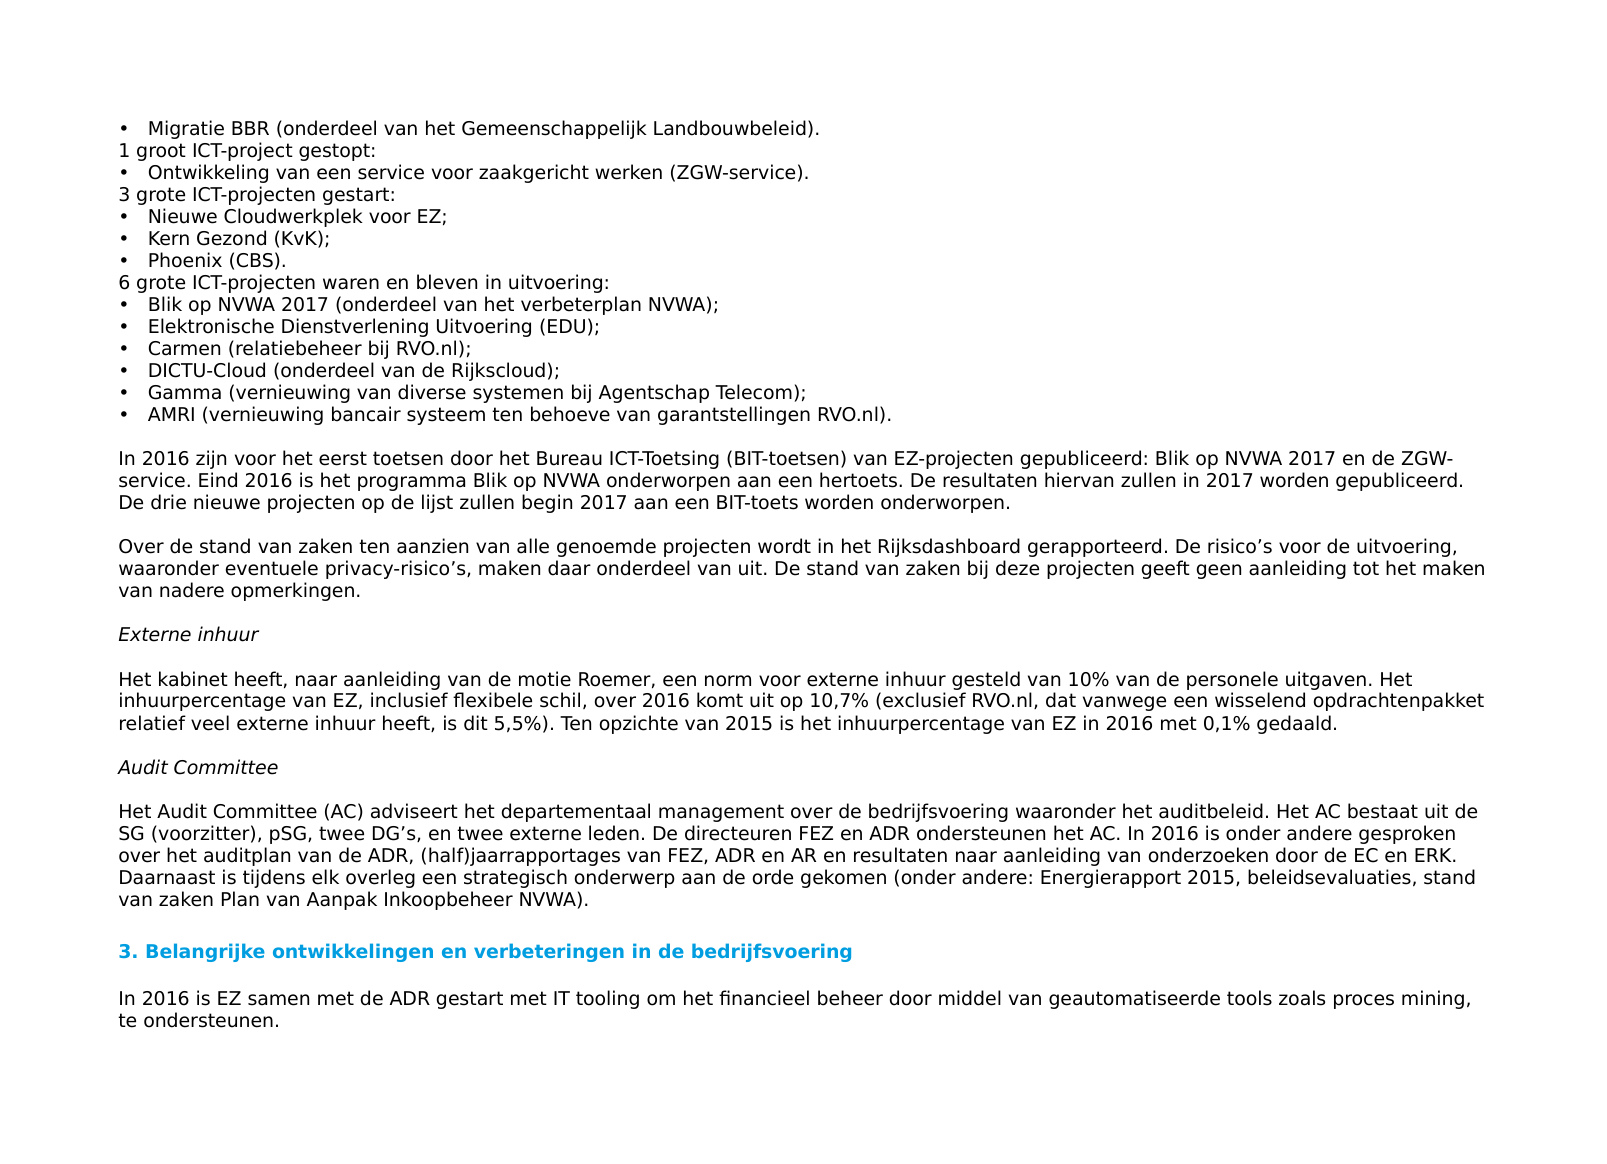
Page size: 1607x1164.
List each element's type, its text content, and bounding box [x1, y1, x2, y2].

text Het kabinet heeft, naar aanleiding van de motie Roemer, een norm voor externe inhuur gesteld van 10% van de personele uitgaven. Het inhuurpercentage van EZ, inclusief flexibele schil, over 2016 komt uit op 10,7% (exclusief RVO.nl, dat vanwege een wisselend opdrachtenpakket relatief veel externe inhuur heeft, is dit 5,5%). Ten opzichte van 2015 is het inhuurpercentage van EZ in 2016 met 0,1% gedaald. [118, 668, 1488, 734]
text In 2016 is EZ samen met de ADR gestart met IT tooling om het financieel beheer door middel van geautomatiseerde tools zoals proces mining, te ondersteunen. [118, 988, 1488, 1032]
text In 2016 zijn voor het eerst toetsen door het Bureau ICT-Toetsing (BIT-toetsen) van EZ-projecten gepubliceerd: Blik op NVWA 2017 en de ZGW-service. Eind 2016 is het programma Blik op NVWA onderworpen aan een hertoets. De resultaten hiervan zullen in 2017 worden gepubliceerd. De drie nieuwe projecten op de lijst zullen begin 2017 aan een BIT-toets worden onderworpen. [118, 448, 1488, 514]
text 1 groot ICT-project gestopt: [118, 140, 1488, 162]
text 3 grote ICT-projecten gestart: [118, 184, 1488, 206]
subtitle 3. Belangrijke ontwikkelingen en verbeteringen in de bedrijfsvoering [118, 941, 1488, 963]
text • Carmen (relatiebeheer bij RVO.nl); [118, 338, 1488, 360]
text • Elektronische Dienstverlening Uitvoering (EDU); [118, 316, 1488, 338]
subtitle Audit Committee [118, 757, 1488, 778]
text • Nieuwe Cloudwerkplek voor EZ; [118, 206, 1488, 228]
text • Phoenix (CBS). [118, 250, 1488, 272]
text Het Audit Committee (AC) adviseert het departementaal management over de bedrijfsvoering waaronder het auditbeleid. Het AC bestaat uit de SG (voorzitter), pSG, twee DG’s, en twee externe leden. De directeuren FEZ en ADR ondersteunen het AC. In 2016 is onder andere gesproken over het auditplan van de ADR, (half)jaarrapportages van FEZ, ADR en AR en resultaten naar aanleiding van onderzoeken door de EC en ERK. Daarnaast is tijdens elk overleg een strategisch onderwerp aan de orde gekomen (onder andere: Energierapport 2015, beleidsevaluaties, stand van zaken Plan van Aanpak Inkoopbeheer NVWA). [118, 801, 1488, 911]
text • Kern Gezond (KvK); [118, 228, 1488, 250]
text • Gamma (vernieuwing van diverse systemen bij Agentschap Telecom); [118, 382, 1488, 404]
text • Ontwikkeling van een service voor zaakgericht werken (ZGW-service). [118, 162, 1488, 184]
text 6 grote ICT-projecten waren en bleven in uitvoering: [118, 272, 1488, 294]
text • DICTU-Cloud (onderdeel van de Rijkscloud); [118, 360, 1488, 382]
text • AMRI (vernieuwing bancair systeem ten behoeve van garantstellingen RVO.nl). [118, 404, 1488, 426]
text • Migratie BBR (onderdeel van het Gemeenschappelijk Landbouwbeleid). [118, 118, 1488, 140]
subtitle Externe inhuur [118, 624, 1488, 646]
text Over de stand van zaken ten aanzien van alle genoemde projecten wordt in het Rijksdashboard gerapporteerd. De risico’s voor de uitvoering, waaronder eventuele privacy-risico’s, maken daar onderdeel van uit. De stand van zaken bij deze projecten geeft geen aanleiding tot het maken van nadere opmerkingen. [118, 536, 1488, 602]
text • Blik op NVWA 2017 (onderdeel van het verbeterplan NVWA); [118, 294, 1488, 316]
